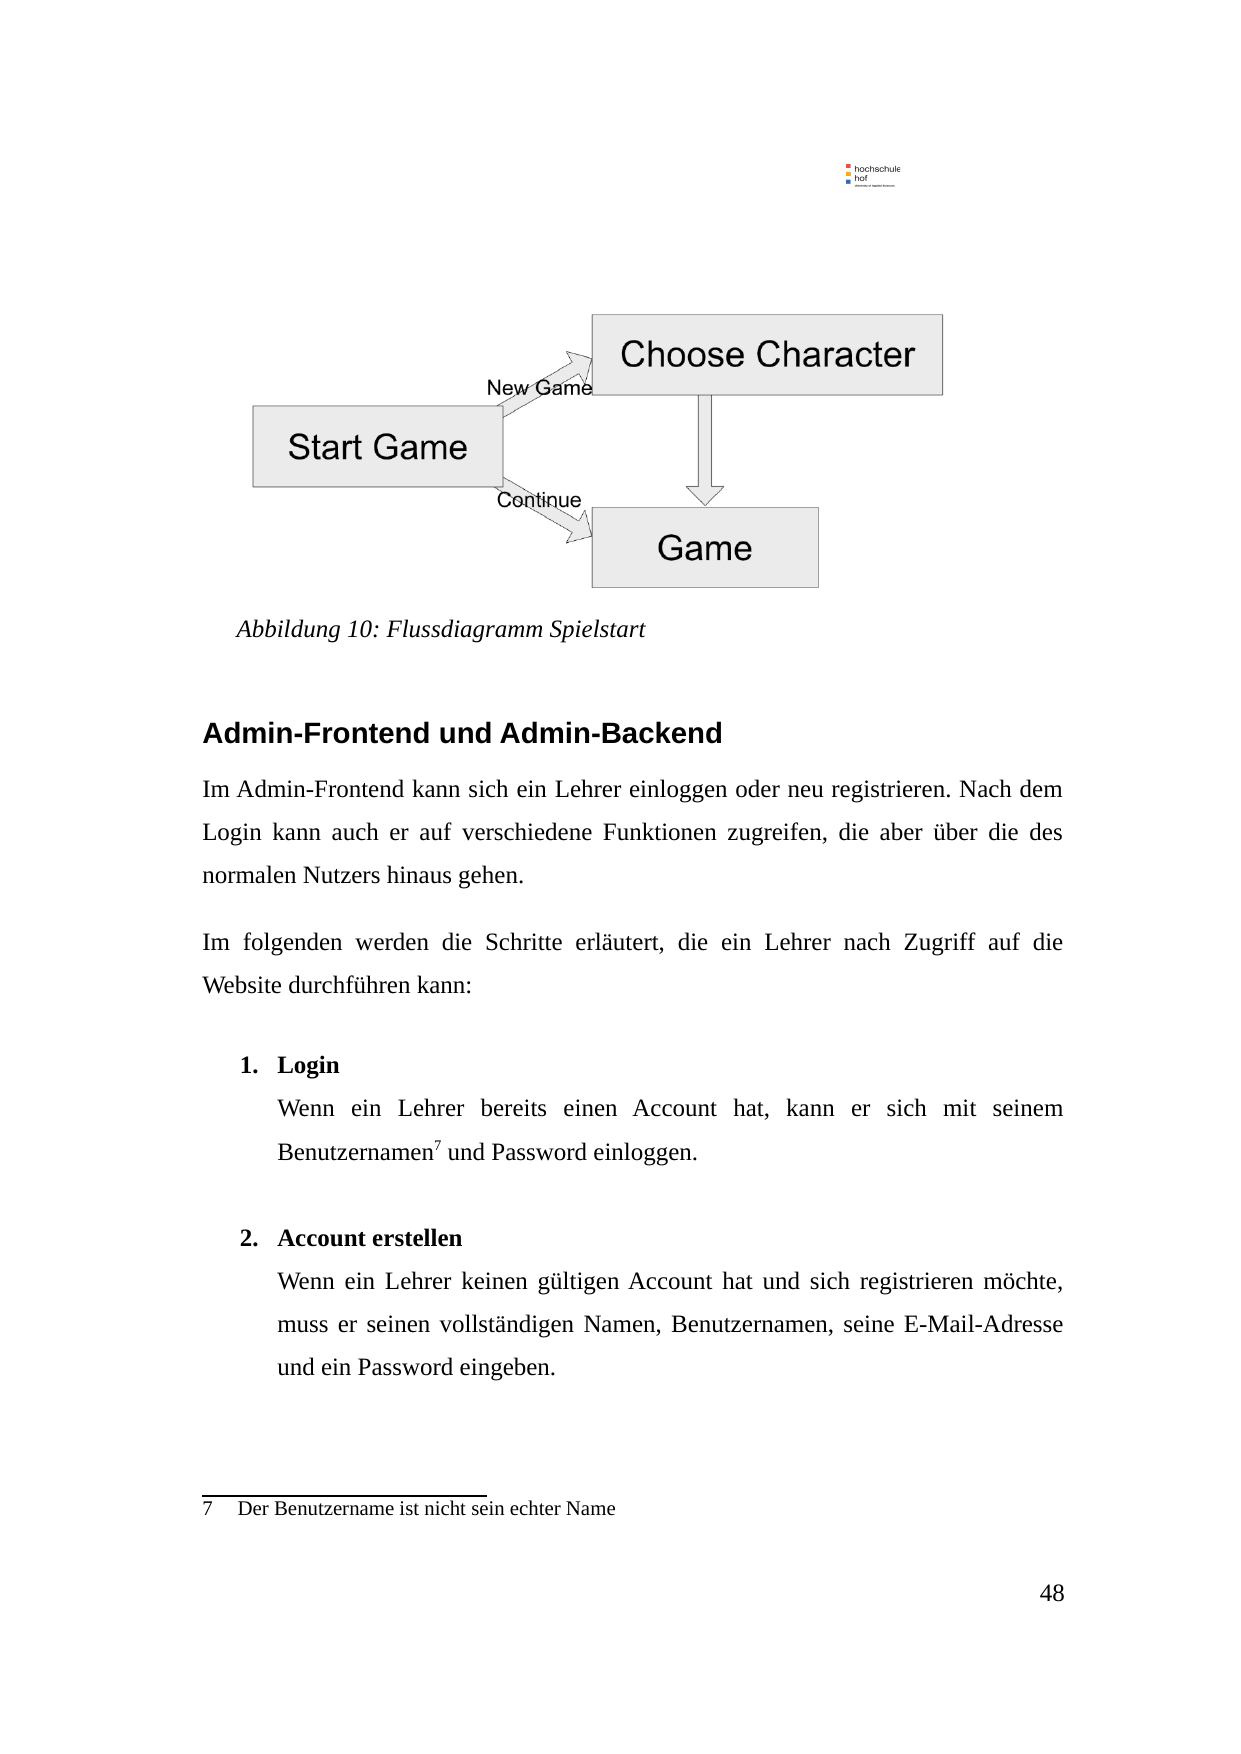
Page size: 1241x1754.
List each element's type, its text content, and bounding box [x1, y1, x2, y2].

text Im folgenden werden die Schritte erläutert, die ein Lehrer nach Zugriff auf die Website durchführen kann: [202, 927, 1064, 999]
list Account erstellen [239, 1223, 1064, 1252]
list Wenn ein Lehrer bereits einen Account hat, kann er sich mit seinem Benutzernamen und Password einloggen. [239, 1093, 1064, 1165]
list Login [239, 1050, 1064, 1079]
list Wenn ein Lehrer keinen gültigen Account hat und sich registrieren möchte, muss er seinen vollständigen Namen, Benutzernamen, seine E-Mail-Adresse und ein Password eingeben. [239, 1266, 1064, 1381]
text Im Admin-Frontend kann sich ein Lehrer einloggen oder neu registrieren. Nach dem Login kann auch er auf verschiedene Funktionen zugreifen, die aber über die des normalen Nutzers hinaus gehen. [202, 774, 1064, 889]
subtitle Admin-Frontend und Admin-Backend [202, 716, 1064, 749]
picture [236, 304, 1030, 609]
list Der Benutzername ist nicht sein echter Name [202, 1496, 1064, 1520]
text Abbildung 10: Flussdiagramm Spielstart [236, 609, 1029, 643]
picture [846, 164, 901, 187]
